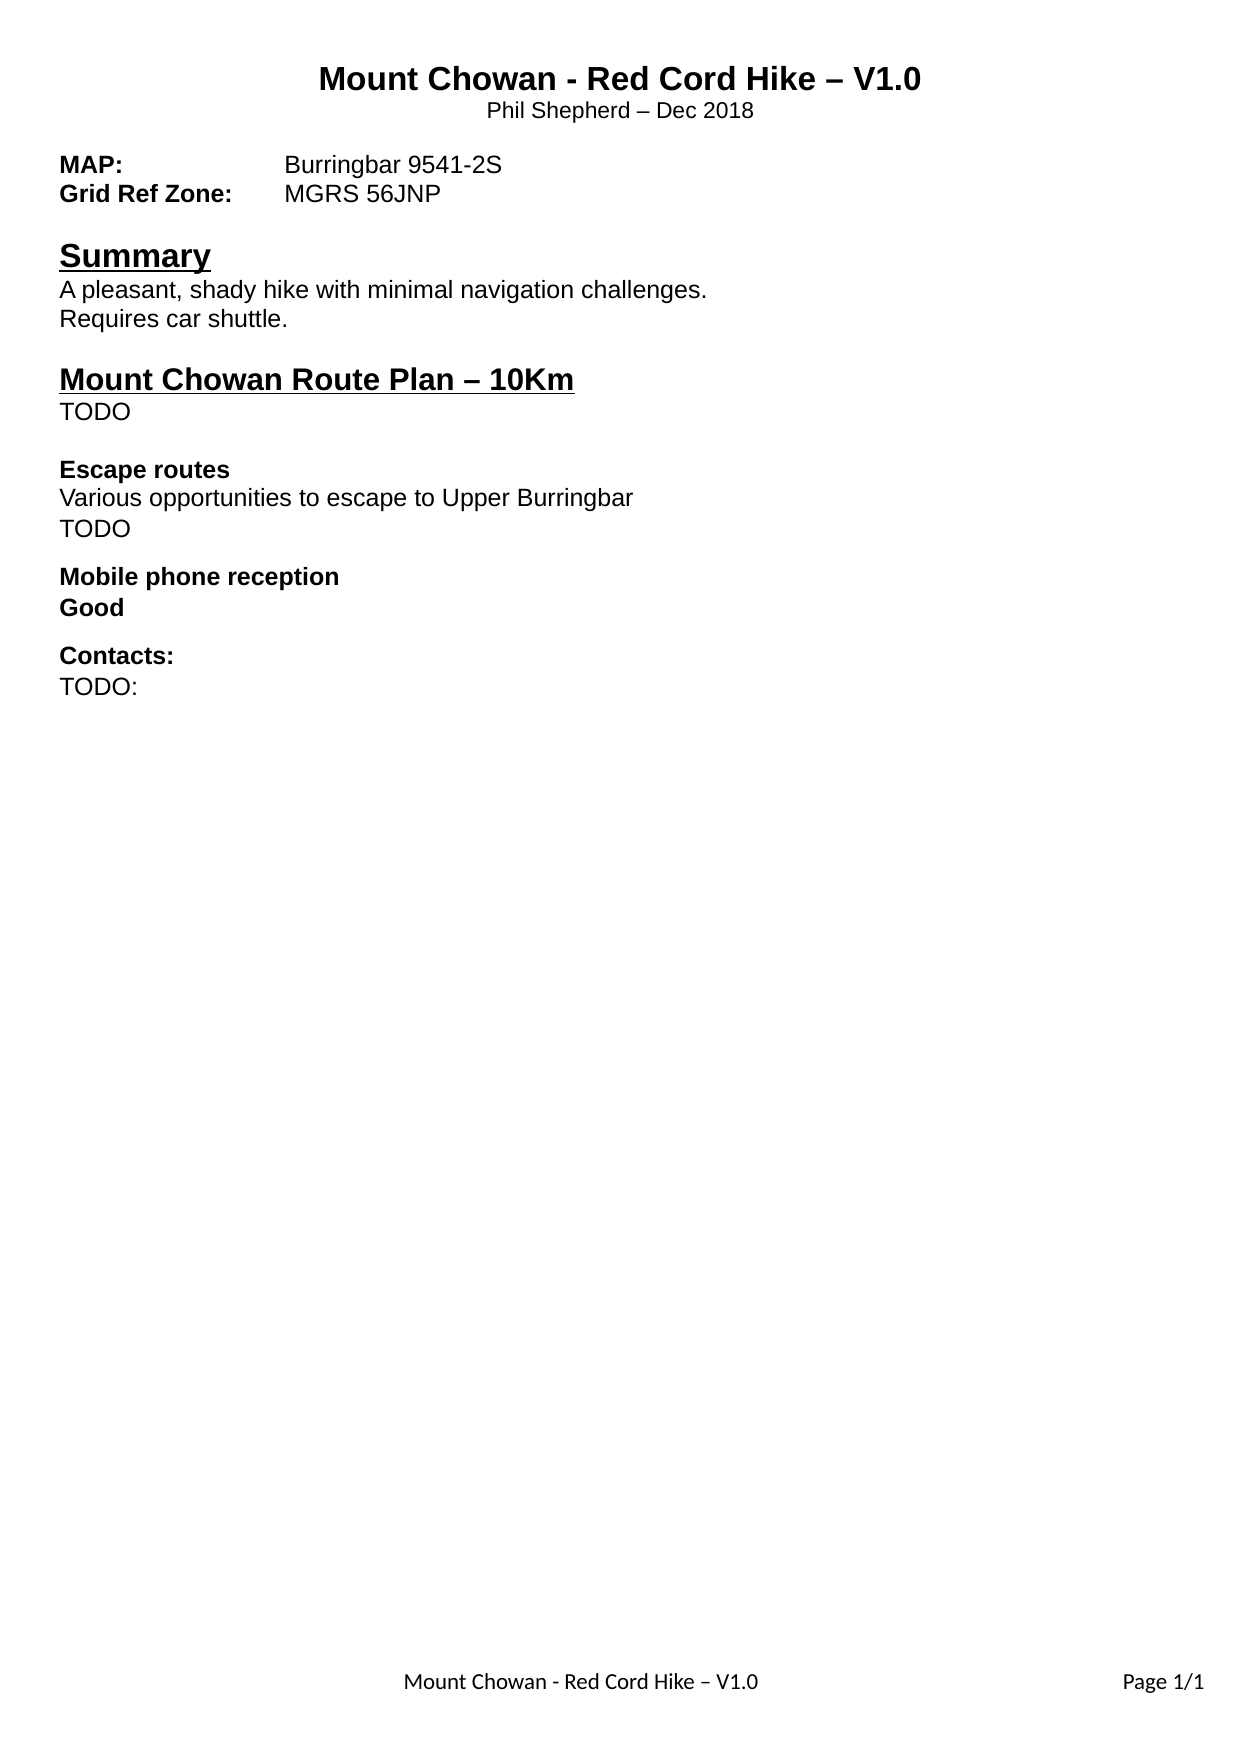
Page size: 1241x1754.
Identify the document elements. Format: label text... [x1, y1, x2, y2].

text Mount Chowan Route Plan – 10Km [59, 361, 1181, 397]
text Mount Chowan - Red Cord Hike – V1.0 [59, 59, 1181, 97]
text Grid Ref Zone: MGRS 56JNP [59, 179, 1181, 208]
text Contacts: TODO: [59, 641, 1181, 701]
text TODO [59, 397, 1181, 426]
text Phil Shepherd – Dec 2018 [59, 97, 1181, 150]
text Escape routes [59, 426, 1181, 483]
text MAP: Burringbar 9541-2S [59, 150, 1181, 179]
text Summary [59, 236, 1181, 275]
text Various opportunities to escape to Upper Burringbar TODO [59, 483, 1181, 543]
text A pleasant, shady hike with minimal navigation challenges. Requires car shuttle. [59, 275, 1181, 332]
text Mobile phone reception Good [59, 562, 1181, 622]
